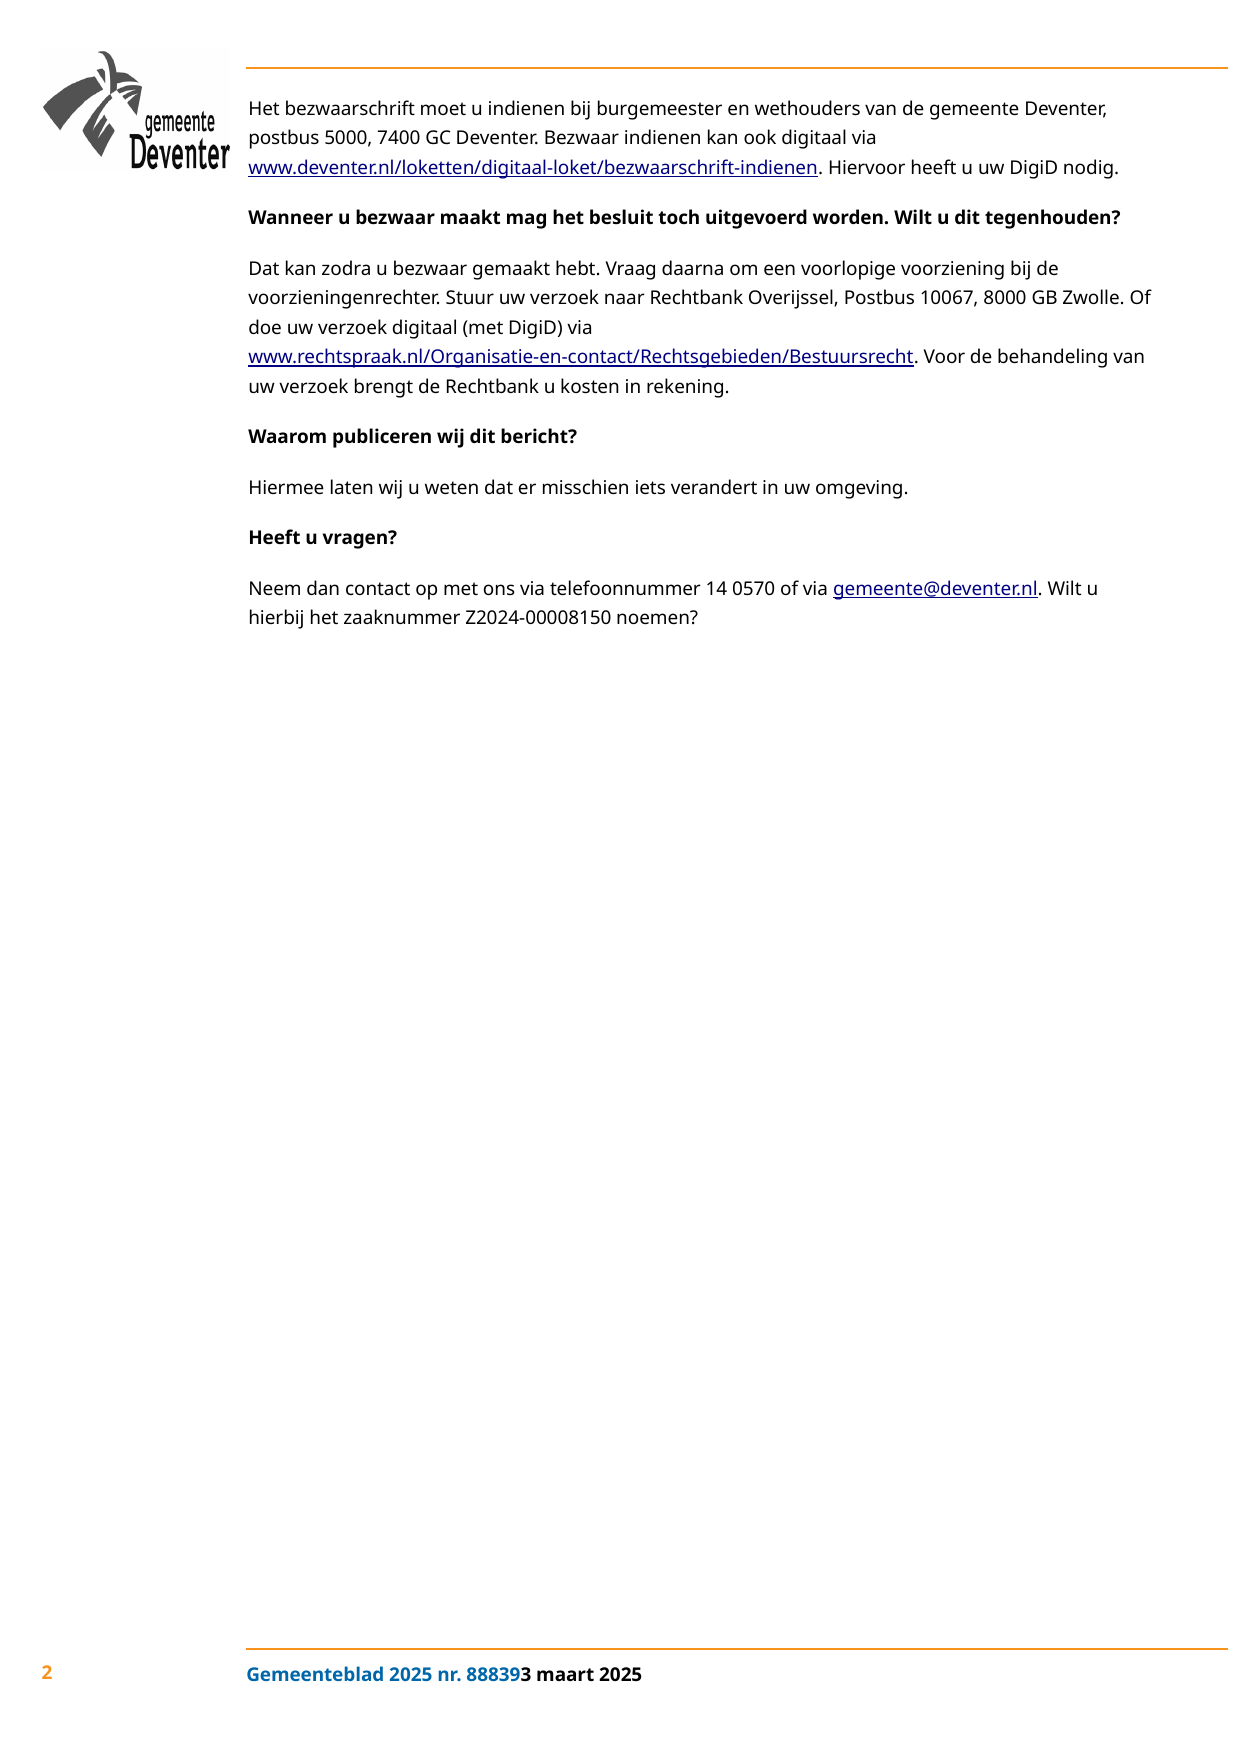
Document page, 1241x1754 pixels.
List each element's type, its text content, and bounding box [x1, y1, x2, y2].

text Neem dan contact op met ons via telefoonnummer 14 0570 of via gemeente@deventer.nl. Wilt u hierbij het zaaknummer Z2024-00008150 noemen? [248, 575, 1152, 630]
text Wanneer u bezwaar maakt mag het besluit toch uitgevoerd worden. Wilt u dit tegenhouden? [248, 204, 1152, 230]
text Hiermee laten wij u weten dat er misschien iets verandert in uw omgeving. [248, 474, 1152, 500]
text Het bezwaarschrift moet u indienen bij burgemeester en wethouders van de gemeente Deventer, postbus 5000, 7400 GC Deventer. Bezwaar indienen kan ook digitaal via www.deventer.nl/loketten/digitaal-loket/bezwaarschrift-indienen. Hiervoor heeft u uw DigiD nodig. [248, 95, 1152, 180]
text Heeft u vragen? [248, 524, 1152, 550]
picture [41, 47, 231, 172]
text Waarom publiceren wij dit bericht? [248, 423, 1152, 449]
text Dat kan zodra u bezwaar gemaakt hebt. Vraag daarna om een voorlopige voorziening bij de voorzieningenrechter. Stuur uw verzoek naar Rechtbank Overijssel, Postbus 10067, 8000 GB Zwolle. Of doe uw verzoek digitaal (met DigiD) via www.rechtspraak.nl/Organisatie-en-contact/Rechtsgebieden/Bestuursrecht. Voor de behandeling van uw verzoek brengt de Rechtbank u kosten in rekening. [248, 255, 1152, 399]
